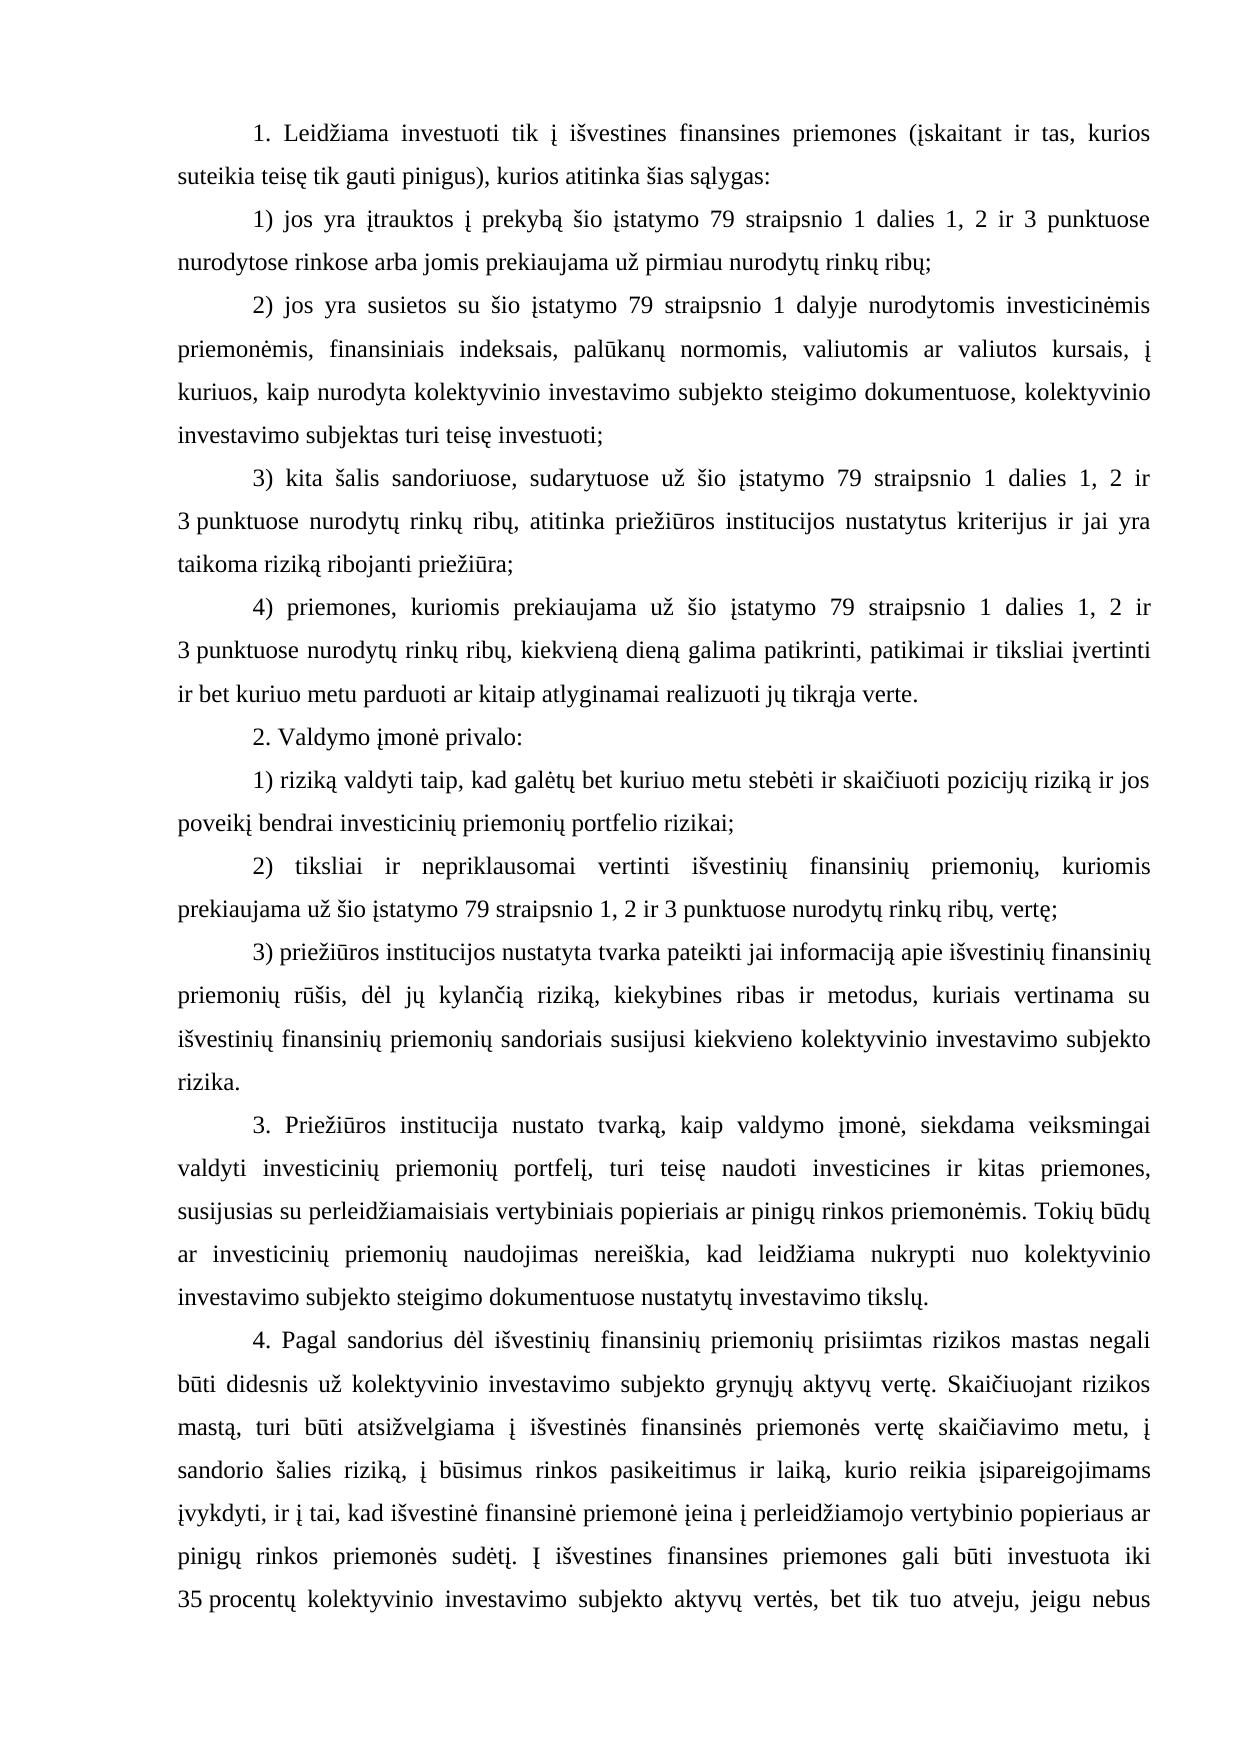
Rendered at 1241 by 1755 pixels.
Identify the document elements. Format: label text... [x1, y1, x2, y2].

text 3. Priežiūros institucija nustato tvarką, kaip valdymo įmonė, siekdama veiksmingai valdyti investicinių priemonių portfelį, turi teisę naudoti investicines ir kitas priemones, susijusias su perleidžiamaisiais vertybiniais popieriais ar pinigų rinkos priemonėmis. Tokių būdų ar investicinių priemonių naudojimas nereiškia, kad leidžiama nukrypti nuo kolektyvinio investavimo subjekto steigimo dokumentuose nustatytų investavimo tikslų. [177, 1110, 1152, 1311]
text 1. Leidžiama investuoti tik į išvestines finansines priemones (įskaitant ir tas, kurios suteikia teisę tik gauti pinigus), kurios atitinka šias sąlygas: [177, 118, 1152, 190]
text 3) kita šalis sandoriuose, sudarytuose už šio įstatymo 79 straipsnio 1 dalies 1, 2 ir 3 punktuose nurodytų rinkų ribų, atitinka priežiūros institucijos nustatytus kriterijus ir jai yra taikoma riziką ribojanti priežiūra; [177, 463, 1152, 578]
text 3) priežiūros institucijos nustatyta tvarka pateikti jai informaciją apie išvestinių finansinių priemonių rūšis, dėl jų kylančią riziką, kiekybines ribas ir metodus, kuriais vertinama su išvestinių finansinių priemonių sandoriais susijusi kiekvieno kolektyvinio investavimo subjekto rizika. [177, 937, 1152, 1096]
text 2) tiksliai ir nepriklausomai vertinti išvestinių finansinių priemonių, kuriomis prekiaujama už šio įstatymo 79 straipsnio 1, 2 ir 3 punktuose nurodytų rinkų ribų, vertę; [177, 851, 1152, 923]
text 1) riziką valdyti taip, kad galėtų bet kuriuo metu stebėti ir skaičiuoti pozicijų riziką ir jos poveikį bendrai investicinių priemonių portfelio rizikai; [177, 765, 1152, 837]
text 1) jos yra įtrauktos į prekybą šio įstatymo 79 straipsnio 1 dalies 1, 2 ir 3 punktuose nurodytose rinkose arba jomis prekiaujama už pirmiau nurodytų rinkų ribų; [177, 204, 1152, 276]
text 4. Pagal sandorius dėl išvestinių finansinių priemonių prisiimtas rizikos mastas negali būti didesnis už kolektyvinio investavimo subjekto grynųjų aktyvų vertę. Skaičiuojant rizikos mastą, turi būti atsižvelgiama į išvestinės finansinės priemonės vertę skaičiavimo metu, į sandorio šalies riziką, į būsimus rinkos pasikeitimus ir laiką, kurio reikia įsipareigojimams įvykdyti, ir į tai, kad išvestinė finansinė priemonė įeina į perleidžiamojo vertybinio popieriaus ar pinigų rinkos priemonės sudėtį. Į išvestines finansines priemones gali būti investuota iki 35 procentų kolektyvinio investavimo subjekto aktyvų vertės, bet tik tuo atveju, jeigu nebus [177, 1326, 1152, 1613]
text 2) jos yra susietos su šio įstatymo 79 straipsnio 1 dalyje nurodytomis investicinėmis priemonėmis, finansiniais indeksais, palūkanų normomis, valiutomis ar valiutos kursais, į kuriuos, kaip nurodyta kolektyvinio investavimo subjekto steigimo dokumentuose, kolektyvinio investavimo subjektas turi teisę investuoti; [177, 291, 1152, 449]
text 2. Valdymo įmonė privalo: [177, 722, 1152, 751]
text 4) priemones, kuriomis prekiaujama už šio įstatymo 79 straipsnio 1 dalies 1, 2 ir 3 punktuose nurodytų rinkų ribų, kiekvieną dieną galima patikrinti, patikimai ir tiksliai įvertinti ir bet kuriuo metu parduoti ar kitaip atlyginamai realizuoti jų tikrąja verte. [177, 592, 1152, 707]
